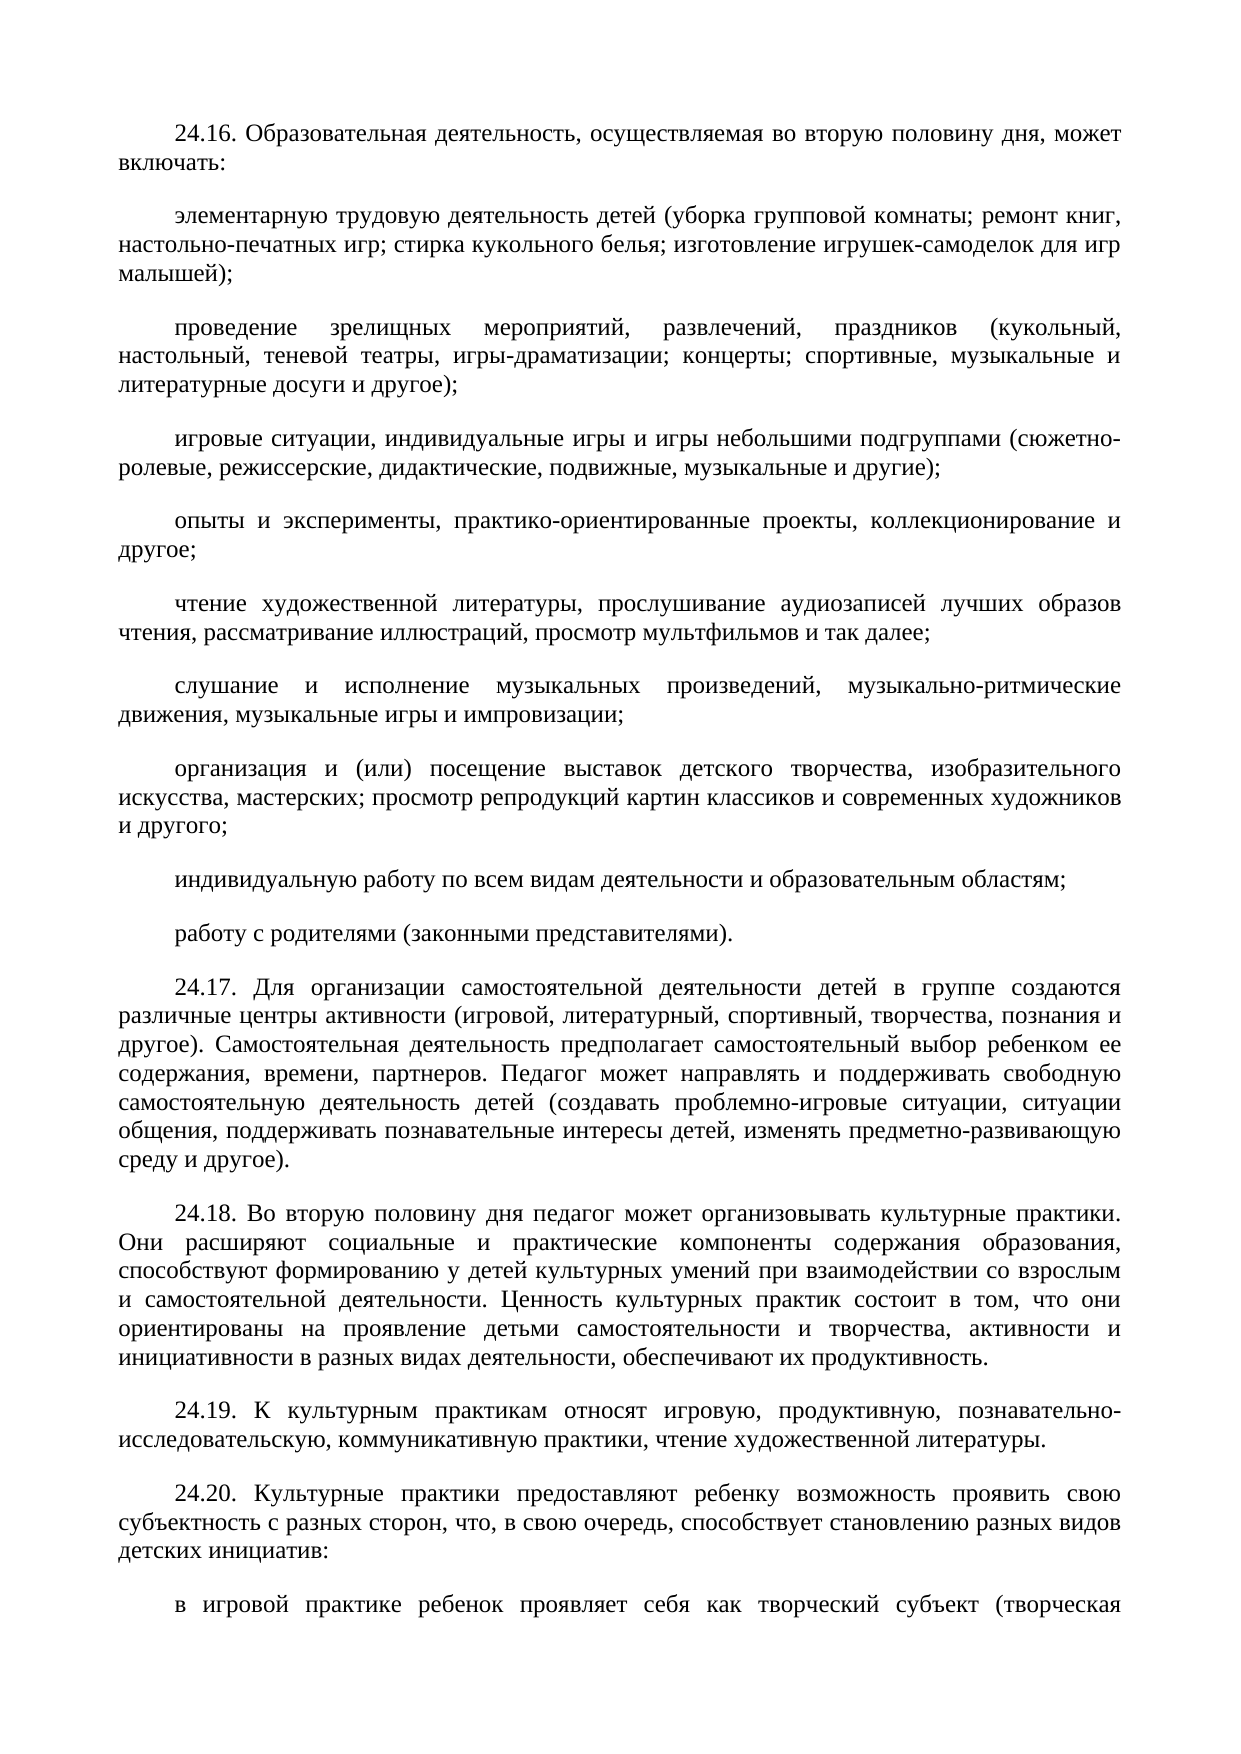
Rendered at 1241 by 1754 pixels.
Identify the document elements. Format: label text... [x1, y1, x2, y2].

text опыты и эксперименты, практико-ориентированные проекты, коллекционирование и другое; [118, 506, 1122, 563]
text в игровой практике ребенок проявляет себя как творческий субъект (творческая [118, 1589, 1122, 1618]
text 24.17. Для организации самостоятельной деятельности детей в группе создаются различные центры активности (игровой, литературный, спортивный, творчества, познания и другое). Самостоятельная деятельность предполагает самостоятельный выбор ребенком ее содержания, времени, партнеров. Педагог может направлять и поддерживать свободную самостоятельную деятельность детей (создавать проблемно-игровые ситуации, ситуации общения, поддерживать познавательные интересы детей, изменять предметно-развивающую среду и другое). [118, 972, 1122, 1173]
text проведение зрелищных мероприятий, развлечений, праздников (кукольный, настольный, теневой театры, игры-драматизации; концерты; спортивные, музыкальные и литературные досуги и другое); [118, 312, 1122, 398]
text слушание и исполнение музыкальных произведений, музыкально-ритмические движения, музыкальные игры и импровизации; [118, 671, 1122, 728]
text 24.19. К культурным практикам относят игровую, продуктивную, познавательно-исследовательскую, коммуникативную практики, чтение художественной литературы. [118, 1396, 1122, 1453]
text 24.16. Образовательная деятельность, осуществляемая во вторую половину дня, может включать: [118, 118, 1122, 176]
text работу с родителями (законными представителями). [118, 918, 1122, 947]
text элементарную трудовую деятельность детей (уборка групповой комнаты; ремонт книг, настольно-печатных игр; стирка кукольного белья; изготовление игрушек-самоделок для игр малышей); [118, 201, 1122, 287]
text индивидуальную работу по всем видам деятельности и образовательным областям; [118, 864, 1122, 893]
text игровые ситуации, индивидуальные игры и игры небольшими подгруппами (сюжетно-ролевые, режиссерские, дидактические, подвижные, музыкальные и другие); [118, 423, 1122, 481]
text 24.18. Во вторую половину дня педагог может организовывать культурные практики. Они расширяют социальные и практические компоненты содержания образования, способствуют формированию у детей культурных умений при взаимодействии со взрослым и самостоятельной деятельности. Ценность культурных практик состоит в том, что они ориентированы на проявление детьми самостоятельности и творчества, активности и инициативности в разных видах деятельности, обеспечивают их продуктивность. [118, 1198, 1122, 1371]
text чтение художественной литературы, прослушивание аудиозаписей лучших образов чтения, рассматривание иллюстраций, просмотр мультфильмов и так далее; [118, 588, 1122, 646]
text 24.20. Культурные практики предоставляют ребенку возможность проявить свою субъектность с разных сторон, что, в свою очередь, способствует становлению разных видов детских инициатив: [118, 1478, 1122, 1564]
text организация и (или) посещение выставок детского творчества, изобразительного искусства, мастерских; просмотр репродукций картин классиков и современных художников и другого; [118, 753, 1122, 839]
